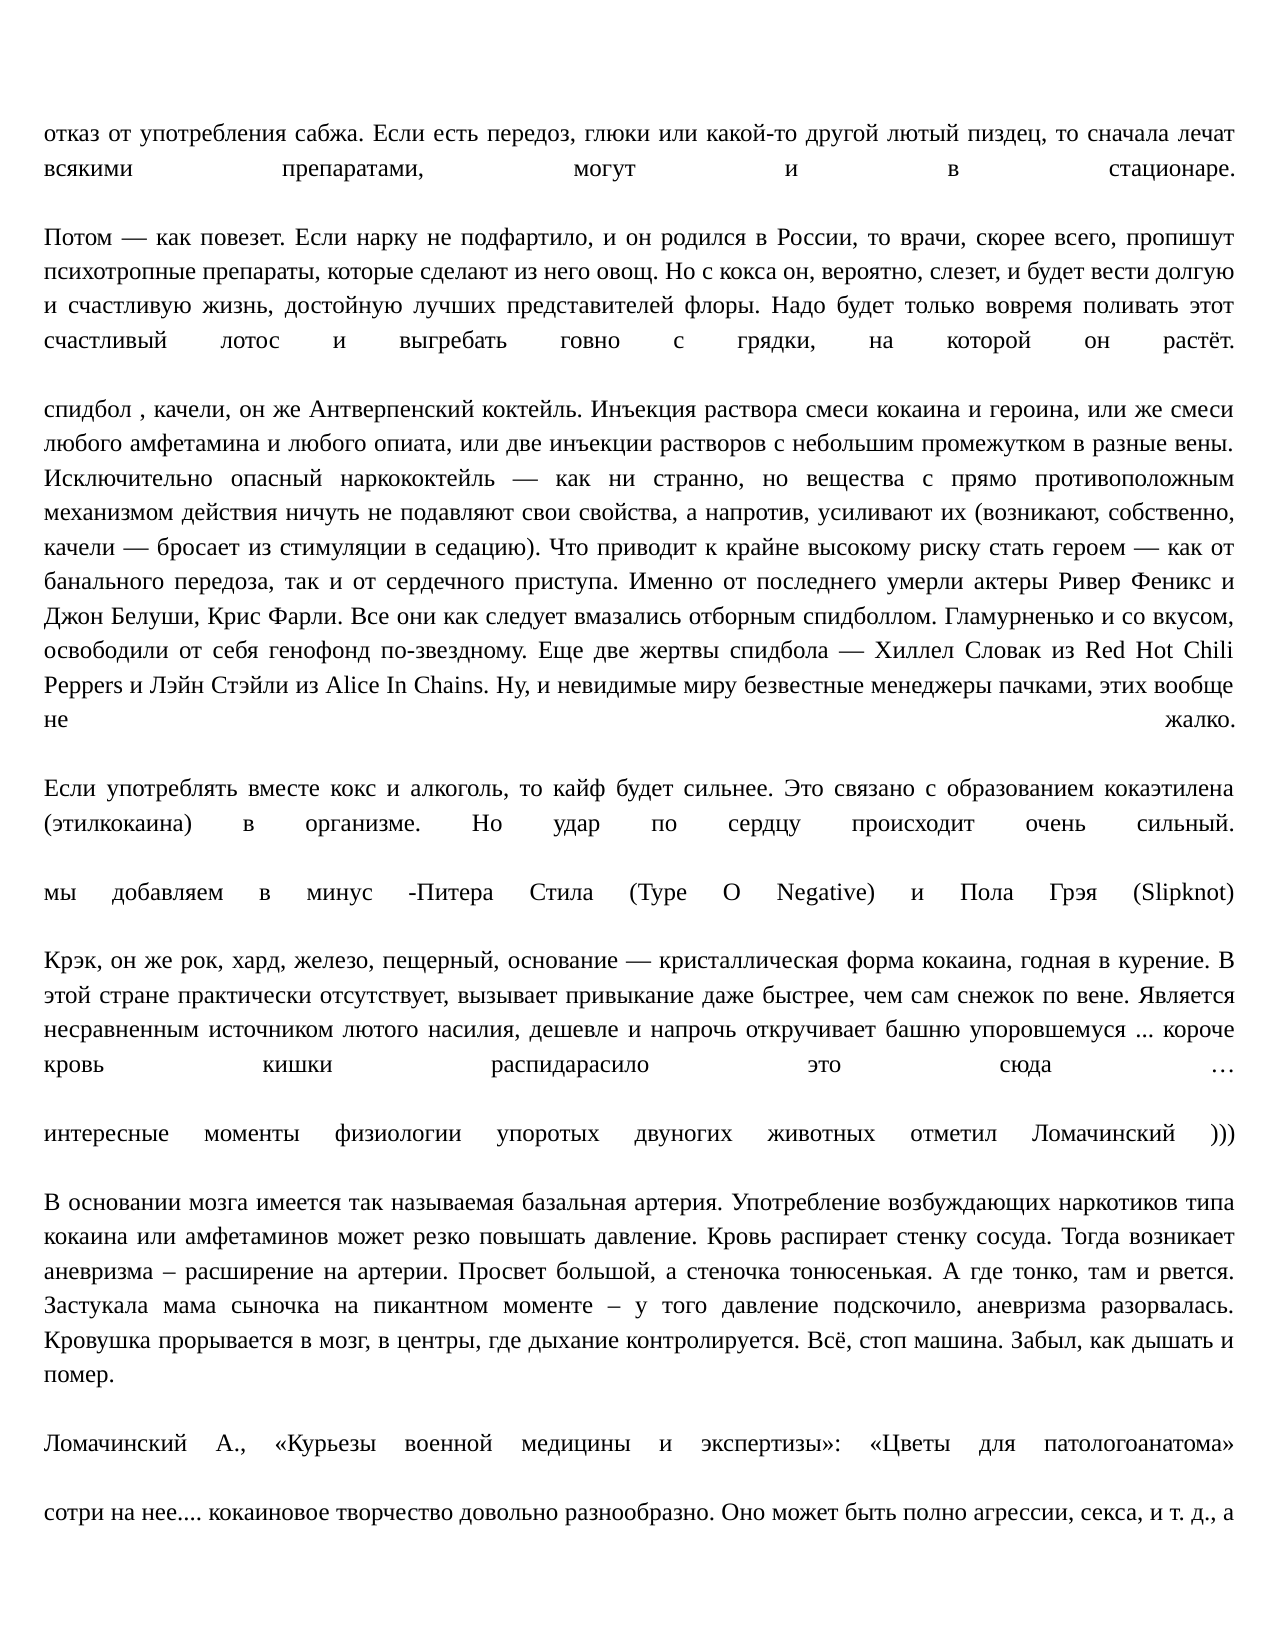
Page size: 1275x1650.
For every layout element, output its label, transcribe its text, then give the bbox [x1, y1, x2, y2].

text отказ от употребления сабжа. Если есть передоз, глюки или какой-то другой лютый пиздец, то сначала лечат всякими препаратами, могут и в стационаре. Потом — как повезет. Если нарку не подфартило, и он родился в России, то врачи, скорее всего, пропишут психотропные препараты, которые сделают из него овощ. Но с кокса он, вероятно, слезет, и будет вести долгую и счастливую жизнь, достойную лучших представителей флоры. Надо будет только вовремя поливать этот счастливый лотос и выгребать говно с грядки, на которой он растёт. спидбол , качели, он же Антверпенский коктейль. Инъекция раствора смеси кокаина и героина, или же смеси любого амфетамина и любого опиата, или две инъекции растворов с небольшим промежутком в разные вены. Исключительно опасный наркококтейль — как ни странно, но вещества с прямо противоположным механизмом действия ничуть не подавляют свои свойства, а напротив, усиливают их (возникают, собственно, качели — бросает из стимуляции в седацию). Что приводит к крайне высокому риску стать героем — как от банального передоза, так и от сердечного приступа. Именно от последнего умерли актеры Ривер Феникс и Джон Белуши, Крис Фарли. Все они как следует вмазались отборным спидболлом. Гламурненько и со вкусом, освободили от себя генофонд по-звездному. Еще две жертвы спидбола — Хиллел Словак из Red Hot Chili Peppers и Лэйн Стэйли из Alice In Chains. Ну, и невидимые миру безвестные менеджеры пачками, этих вообще не жалко. Если употреблять вместе кокс и алкоголь, то кайф будет сильнее. Это связано с образованием кокаэтилена (этилкокаина) в организме. Но удар по сердцу происходит очень сильный. мы добавляем в минус -Питера Стила (Type O Negative) и Пола Грэя (Slipknot) Крэк, он же рок, хард, железо, пещерный, основание — кристаллическая форма кокаина, годная в курение. В этой стране практически отсутствует, вызывает привыкание даже быстрее, чем сам снежок по вене. Является несравненным источником лютого насилия, дешевле и напрочь откручивает башню упоровшемуся ... короче кровь кишки распидарасило это сюда … интересные моменты физиологии упоротых двуногих животных отметил Ломачинский ))) В основании мозга имеется так называемая базальная артерия. Употребление возбуждающих наркотиков типа кокаина или амфетаминов может резко повышать давление. Кровь распирает стенку сосуда. Тогда возникает аневризма – расширение на артерии. Просвет большой, а стеночка тонюсенькая. А где тонко, там и рвется. Застукала мама сыночка на пикантном моменте – у того давление подскочило, аневризма разорвалась. Кровушка прорывается в мозг, в центры, где дыхание контролируется. Всё, стоп машина. Забыл, как дышать и помер. Ломачинский А., «Курьезы военной медицины и экспертизы»: «Цветы для патологоанатома» сотри на нее.... кокаиновое творчество довольно разнообразно. Оно может быть полно агрессии, секса, и т. д., а [44, 118, 1236, 1526]
